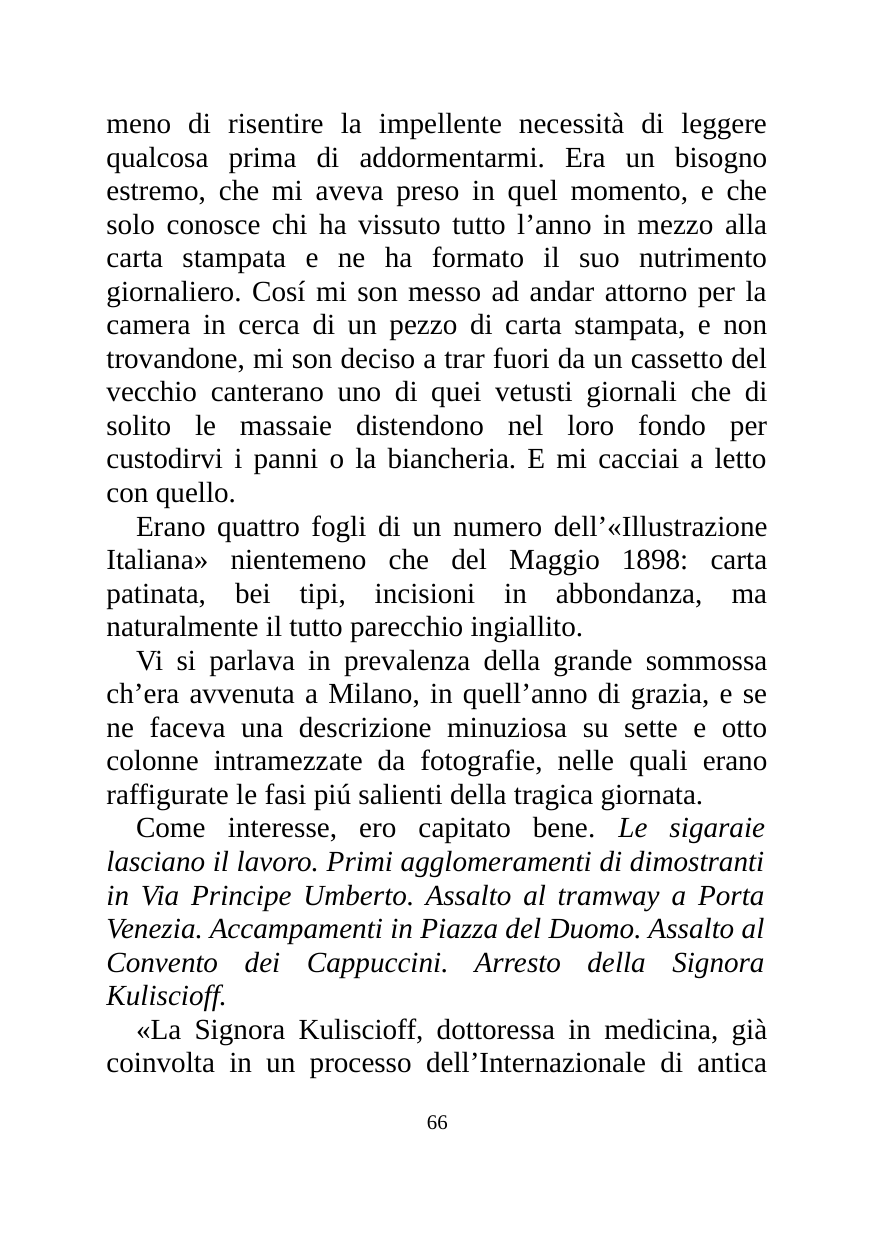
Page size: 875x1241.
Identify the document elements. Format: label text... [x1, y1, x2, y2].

text «La Signora Kuliscioff, dottoressa in medicina, già coinvolta in un processo dell’Internazionale di antica [106, 1012, 768, 1079]
text Vi si parlava in prevalenza della grande sommossa ch’era avvenuta a Milano, in quell’anno di grazia, e se ne faceva una descrizione minuziosa su sette e otto colonne intramezzate da fotografie, nelle quali erano raffigurate le fasi piú salienti della tragica giornata. [106, 643, 768, 811]
text Come interesse, ero capitato bene. Le sigaraie lasciano il lavoro. Primi agglomeramenti di dimostranti in Via Principe Umberto. Assalto al tramway a Porta Venezia. Accampamenti in Piazza del Duomo. Assalto al Convento dei Cappuccini. Arresto della Signora Kuliscioff. [106, 811, 768, 1012]
text Erano quattro fogli di un numero dell’«Illustrazione Italiana» nientemeno che del Maggio 1898: carta patinata, bei tipi, incisioni in abbondanza, ma naturalmente il tutto parecchio ingiallito. [106, 509, 768, 643]
text meno di risentire la impellente necessità di leggere qualcosa prima di addormentarmi. Era un bisogno estremo, che mi aveva preso in quel momento, e che solo conosce chi ha vissuto tutto l’anno in mezzo alla carta stampata e ne ha formato il suo nutrimento giornaliero. Cosí mi son messo ad andar attorno per la camera in cerca di un pezzo di carta stampata, e non trovandone, mi son deciso a trar fuori da un cassetto del vecchio canterano uno di quei vetusti giornali che di solito le massaie distendono nel loro fondo per custodirvi i panni o la biancheria. E mi cacciai a letto con quello. [106, 106, 768, 509]
